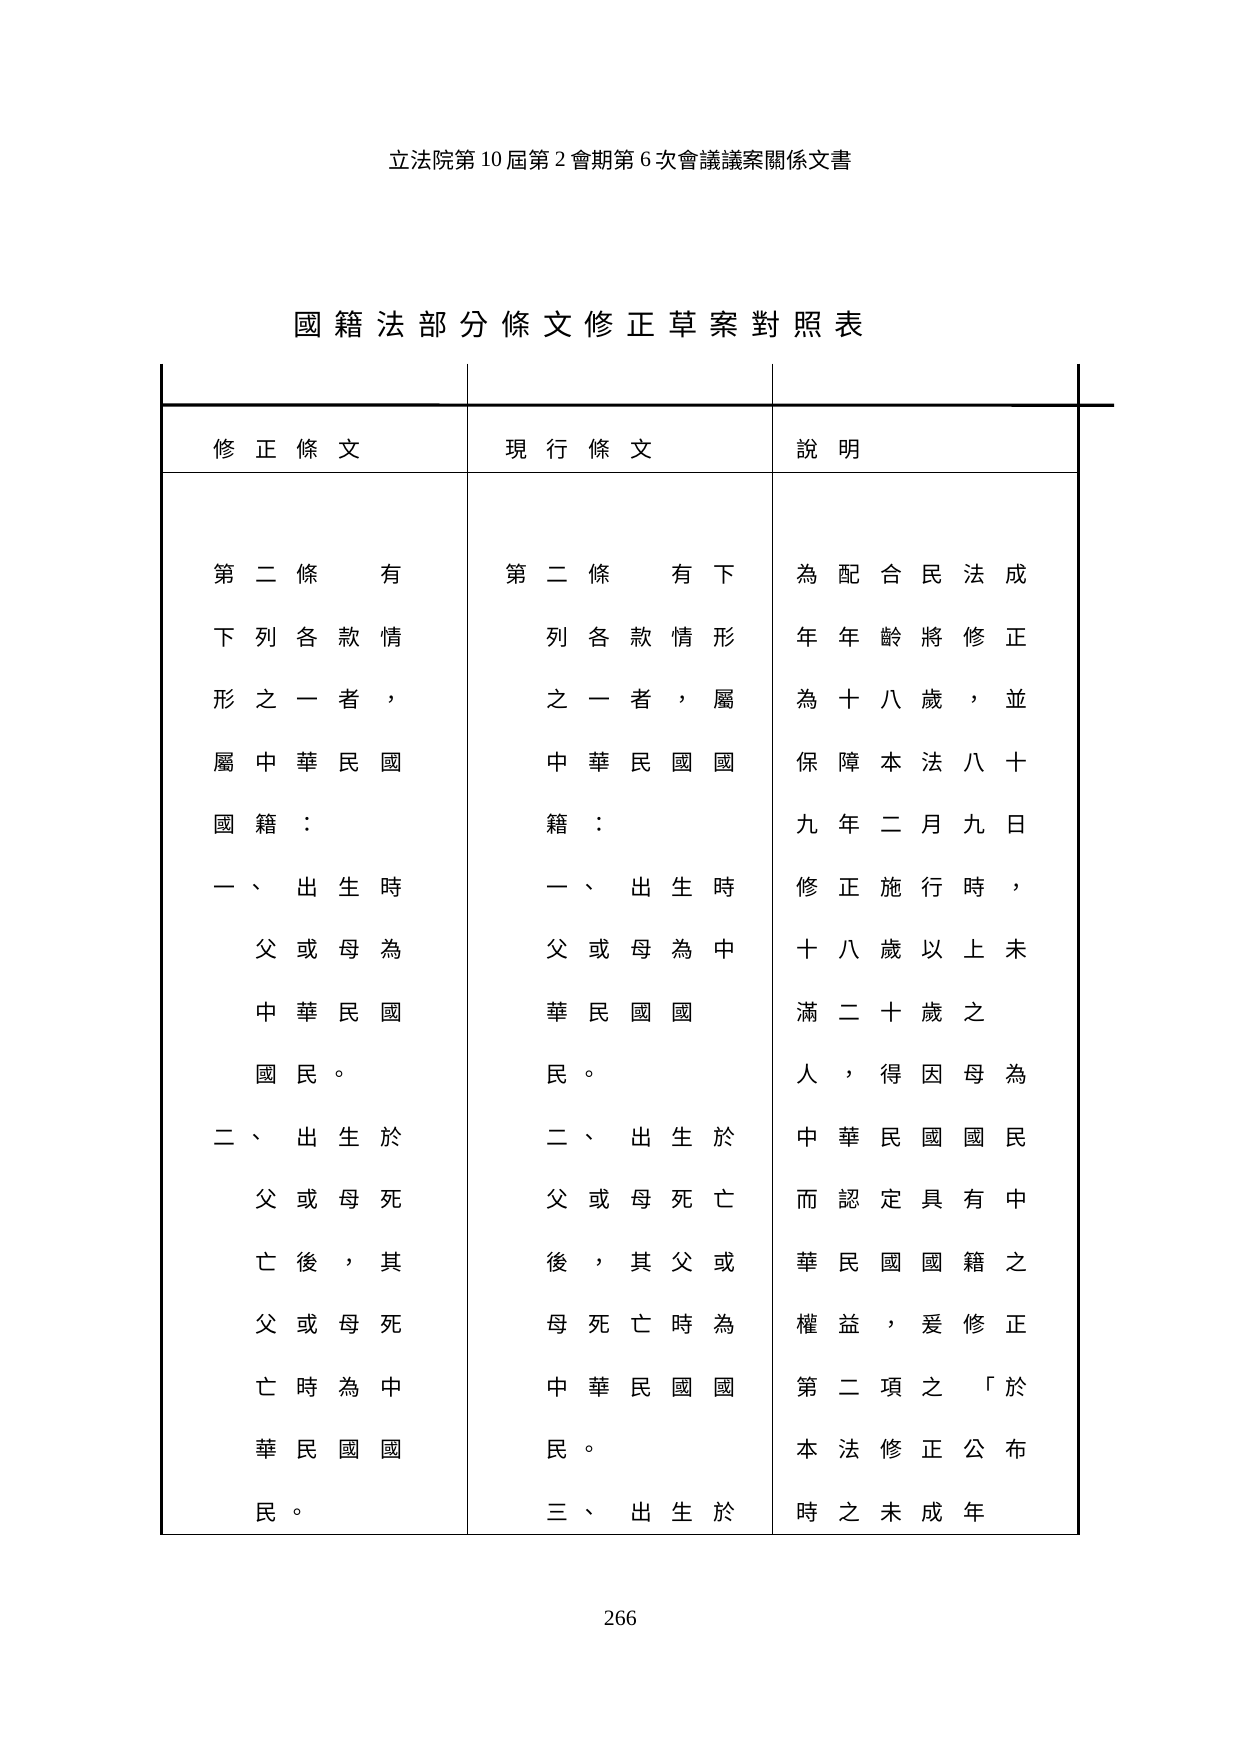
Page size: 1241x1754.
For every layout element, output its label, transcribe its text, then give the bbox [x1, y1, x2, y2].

table_cell 修正條文 [163, 407, 467, 472]
table_cell 第二條 有下列各款情形之一者，屬中華民國國籍： 一、出生時父或母為中華民國國民。 二、出生於父或母死亡後，其父或母死亡時為中華民國國民。 [163, 473, 467, 1534]
table_cell 為配合民法成年年齡將修正為十八歲，並保障本法八十九年二月九日修正施行時，十八歲以上未滿二十歲之人，得因母為中華民國國民而認定具有中華民國國籍之權益，爰修正第二項之「於本法修正公布時之未成年 [773, 473, 1077, 1534]
table_cell 現行條文 [468, 407, 772, 472]
table_cell 第二條 有下列各款情形之一者，屬中華民國國籍： 一、出生時父或母為中華民國國民。 二、出生於父或母死亡後，其父或母死亡時為中華民國國民。 三、出生於 [468, 473, 772, 1534]
table_cell [163, 364, 467, 403]
table_cell 說明 [773, 407, 1077, 472]
table_header 國籍法部分條文修正草案對照表 [162, 219, 1078, 363]
table_cell [468, 364, 772, 403]
table_cell [773, 364, 1077, 403]
